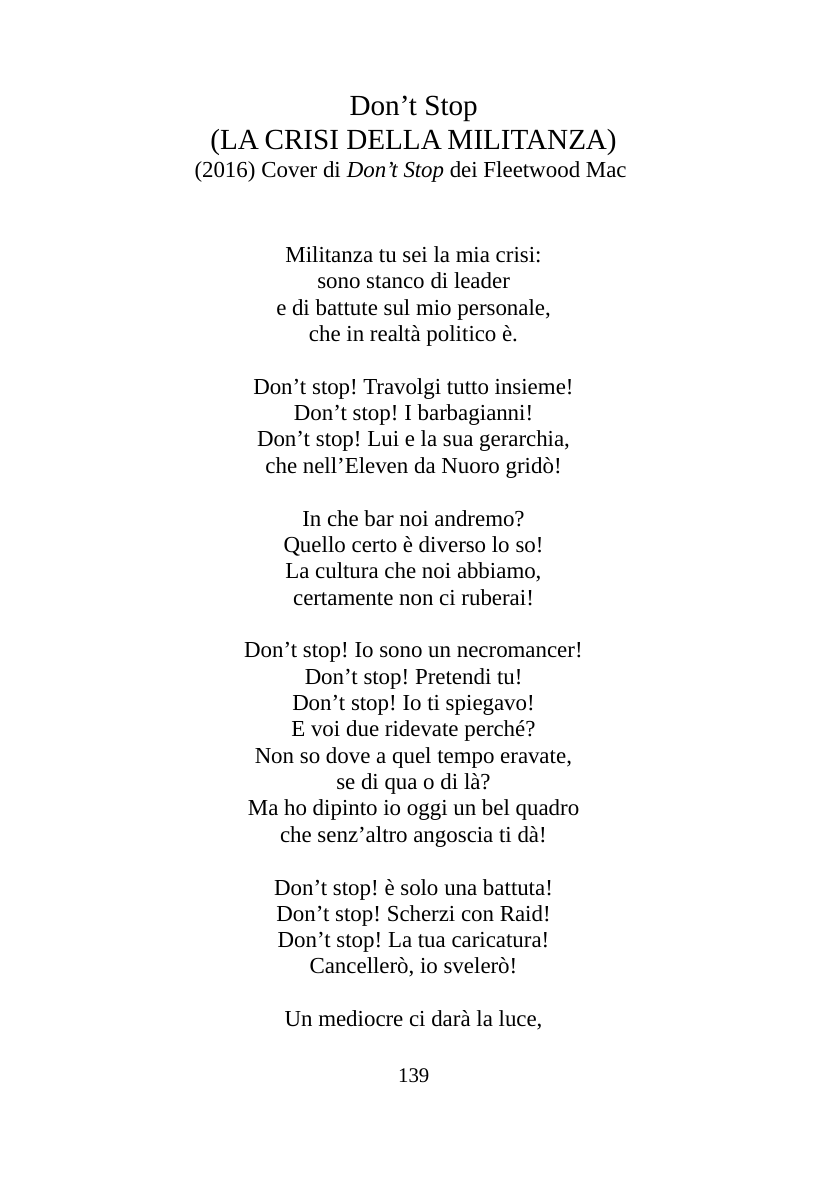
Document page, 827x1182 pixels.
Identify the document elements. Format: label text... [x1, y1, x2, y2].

text Un mediocre ci darà la luce, [88, 1005, 738, 1032]
text e di battute sul mio personale, [88, 294, 738, 320]
text Don’t stop! Io ti spiegavo! [88, 689, 738, 715]
text sono stanco di leader [88, 267, 738, 294]
text Don’t stop! Io sono un necromancer! [88, 636, 738, 663]
text Quello certo è diverso lo so! [88, 531, 738, 557]
text Don’t stop! Pretendi tu! [88, 663, 738, 689]
text Non so dove a quel tempo eravate, [88, 742, 738, 768]
text Don’t stop! Travolgi tutto insieme! [88, 373, 738, 399]
text Don’t stop! I barbagianni! [88, 399, 738, 426]
text certamente non ci ruberai! [88, 584, 738, 610]
text che nell’Eleven da Nuoro gridò! [88, 452, 738, 478]
text Cancellerò, io svelerò! [88, 953, 738, 979]
text Ma ho dipinto io oggi un bel quadro [88, 794, 738, 821]
text che senz’altro angoscia ti dà! [88, 821, 738, 847]
text Don’t stop! La tua caricatura! [88, 926, 738, 953]
text La cultura che noi abbiamo, [88, 557, 738, 584]
text Don’t stop! Scherzi con Raid! [88, 900, 738, 926]
text Militanza tu sei la mia crisi: [88, 241, 738, 267]
text Don’t Stop (LA CRISI DELLA MILITANZA) (2016) Cover di Don’t Stop dei Fleetwood Mac [88, 88, 738, 182]
text se di qua o di là? [88, 768, 738, 794]
text che in realtà politico è. [88, 320, 738, 346]
text Don’t stop! è solo una battuta! [88, 873, 738, 900]
text Don’t stop! Lui e la sua gerarchia, [88, 426, 738, 452]
text E voi due ridevate perché? [88, 715, 738, 742]
text In che bar noi andremo? [88, 504, 738, 531]
